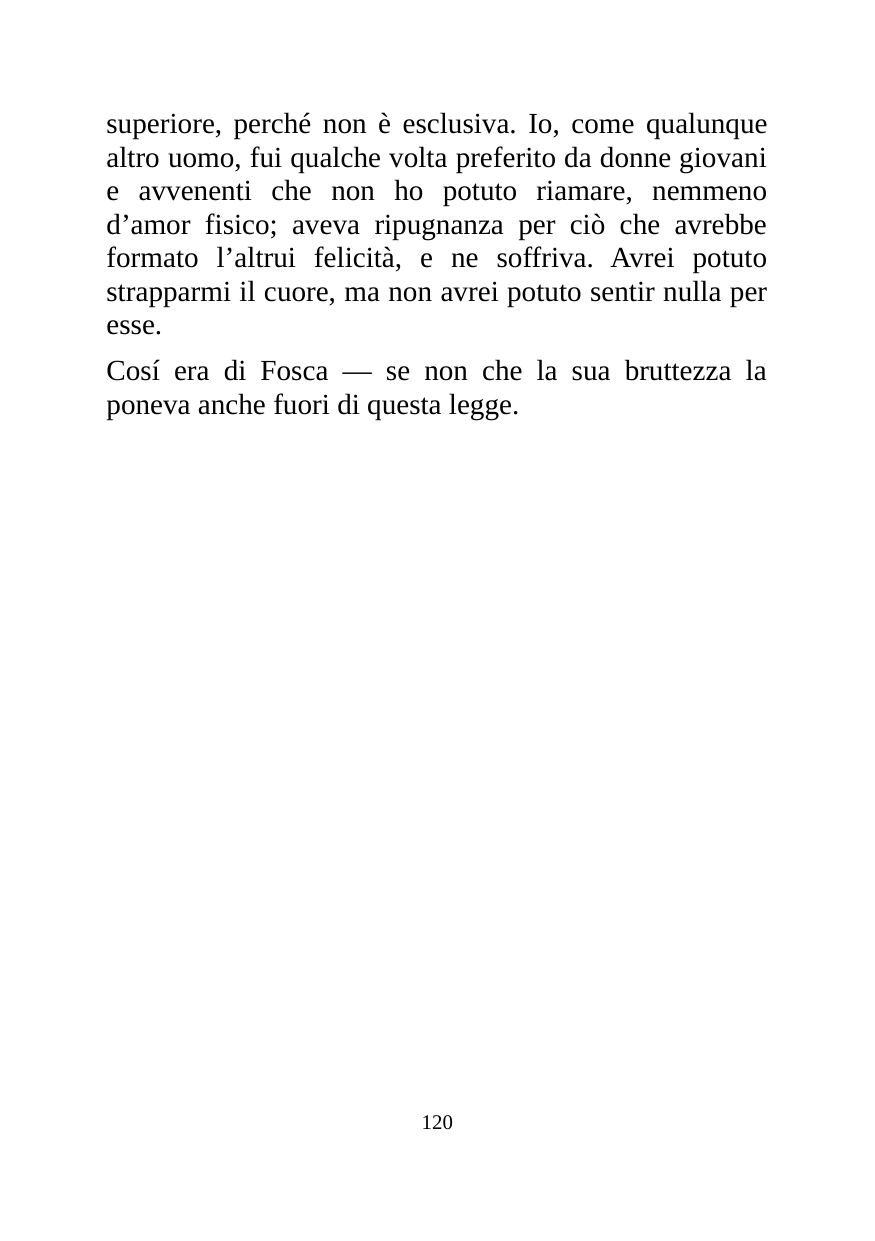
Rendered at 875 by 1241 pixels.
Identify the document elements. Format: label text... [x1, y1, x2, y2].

text superiore, perché non è esclusiva. Io, come qualunque altro uomo, fui qualche volta preferito da donne giovani e avvenenti che non ho potuto riamare, nemmeno d’amor fisico; aveva ripugnanza per ciò che avrebbe formato l’altrui felicità, e ne soffriva. Avrei potuto strapparmi il cuore, ma non avrei potuto sentir nulla per esse. [106, 106, 768, 341]
text Cosí era di Fosca — se non che la sua bruttezza la poneva anche fuori di questa legge. [106, 353, 768, 421]
